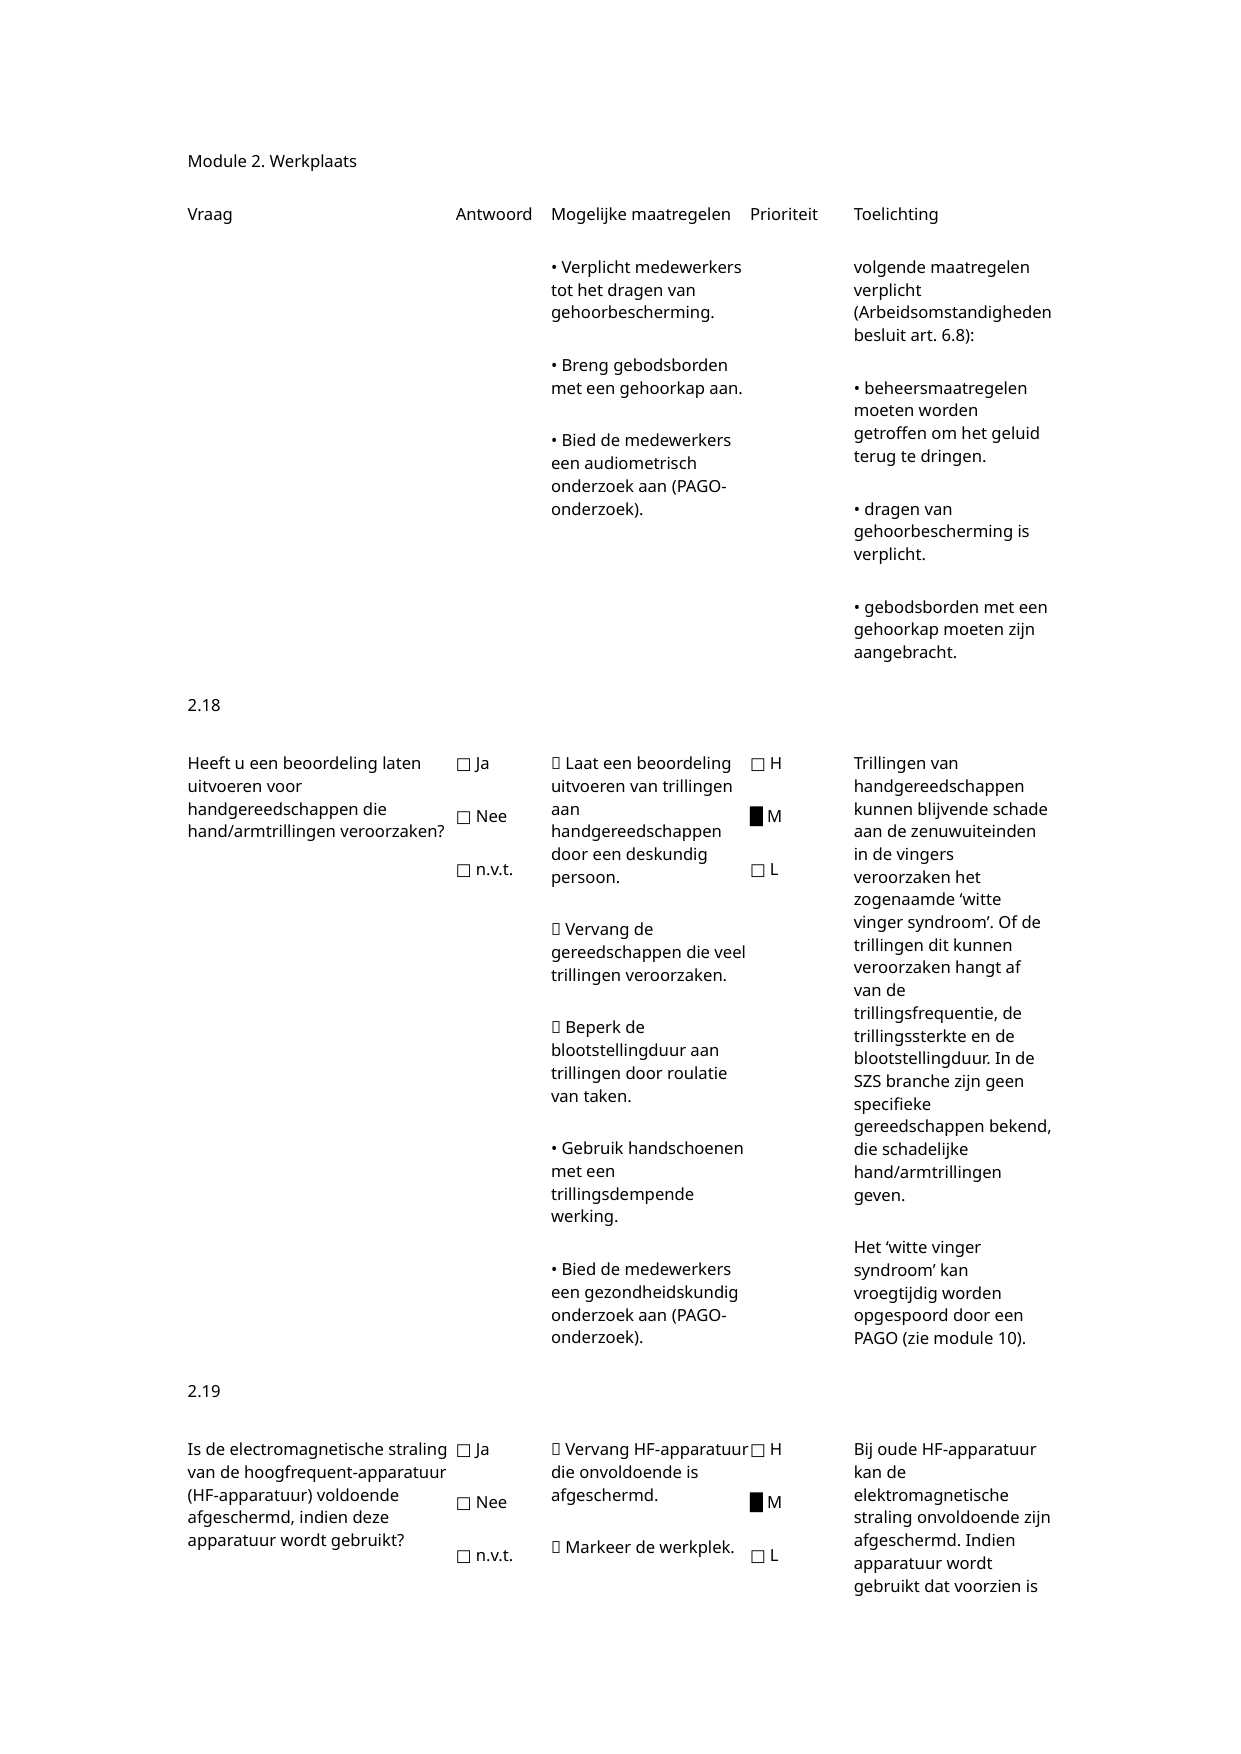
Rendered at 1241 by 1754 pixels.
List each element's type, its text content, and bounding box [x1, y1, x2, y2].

table_cell □ Ja □ Nee □ n.v.t. [456, 1438, 551, 1597]
table_cell Trillingen van handgereedschappen kunnen blijvende schade aan de zenuwuiteinden in de vingers veroorzaken het zogenaamde ‘witte vinger syndroom’. Of de trillingen dit kunnen veroorzaken hangt af van de trillingsfrequentie, de trillingssterkte en de blootstellingduur. In de SZS branche zijn geen specifieke gereedschappen bekend, die schadelijke hand/armtrillingen geven. Het ‘witte vinger syndroom’ kan vroegtijdig worden opgespoord door een PAGO (zie module 10). [854, 752, 1053, 1379]
table_cell Prioriteit [750, 203, 853, 255]
table_cell □ H █ M □ L [750, 752, 853, 1379]
table_cell [750, 255, 853, 693]
table_cell [456, 1380, 551, 1438]
table_cell volgende maatregelen verplicht (Arbeidsomstandighedenbesluit art. 6.8): • beheersmaatregelen moeten worden getroffen om het geluid terug te dringen. • dragen van gehoorbescherming is verplicht. • gebodsborden met een gehoorkap moeten zijn aangebracht. [854, 255, 1053, 693]
table_cell 2.18 [188, 693, 456, 752]
table_cell [750, 693, 853, 752]
table_cell Toelichting [854, 203, 1053, 255]
table_cell [456, 255, 551, 693]
table_cell [456, 693, 551, 752]
table_cell Bij oude HF-apparatuur kan de elektromagnetische straling onvoldoende zijn afgeschermd. Indien apparatuur wordt gebruikt dat voorzien is [854, 1438, 1053, 1597]
table_cell Mogelijke maatregelen [551, 203, 750, 255]
table_cell [854, 693, 1053, 752]
table_cell  Vervang HF-apparatuur die onvoldoende is afgeschermd.  Markeer de werkplek. [551, 1438, 750, 1597]
table_header Module 2. Werkplaats [188, 150, 1053, 203]
table_cell Is de electromagnetische straling van de hoogfrequent-apparatuur (HF-apparatuur) voldoende afgeschermd, indien deze apparatuur wordt gebruikt? [188, 1438, 456, 1597]
table_cell □ Ja □ Nee □ n.v.t. [456, 752, 551, 1379]
table_cell [854, 1380, 1053, 1438]
table_cell 2.19 [188, 1380, 456, 1438]
table_cell Antwoord [456, 203, 551, 255]
table_cell Heeft u een beoordeling laten uitvoeren voor handgereedschappen die hand/armtrillingen veroorzaken? [188, 752, 456, 1379]
table_cell  Laat een beoordeling uitvoeren van trillingen aan handgereedschappen door een deskundig persoon.  Vervang de gereedschappen die veel trillingen veroorzaken.  Beperk de blootstellingduur aan trillingen door roulatie van taken. • Gebruik handschoenen met een trillingsdempende werking. • Bied de medewerkers een gezondheidskundig onderzoek aan (PAGO-onderzoek). [551, 752, 750, 1379]
table_cell [750, 1380, 853, 1438]
table_cell [551, 1380, 750, 1438]
table_cell Vraag [188, 203, 456, 255]
table_cell • Verplicht medewerkers tot het dragen van gehoorbescherming. • Breng gebodsborden met een gehoorkap aan. • Bied de medewerkers een audiometrisch onderzoek aan (PAGO-onderzoek). [551, 255, 750, 693]
table_cell [551, 693, 750, 752]
table_cell [188, 255, 456, 693]
table_cell □ H █ M □ L [750, 1438, 853, 1597]
